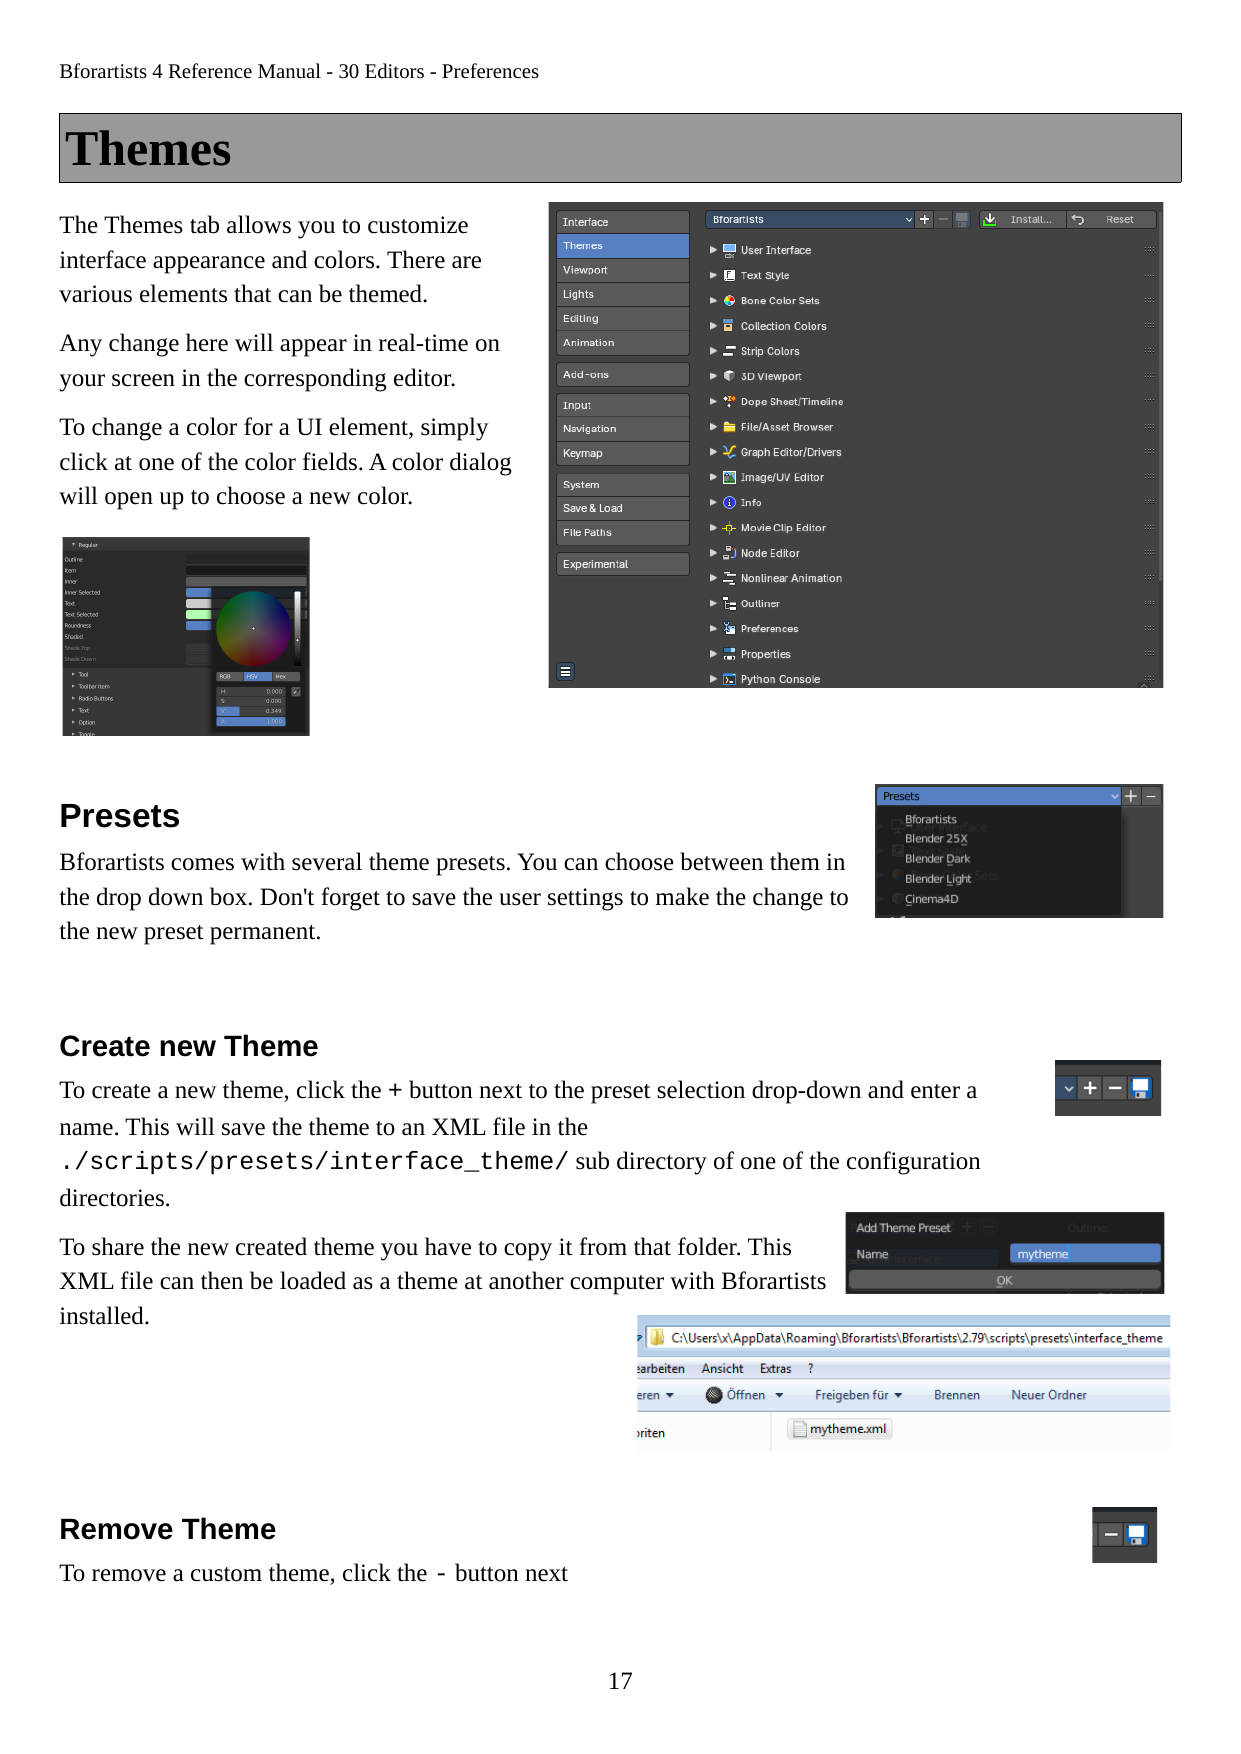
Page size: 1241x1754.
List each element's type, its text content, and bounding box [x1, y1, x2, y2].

text Any change here will appear in real-time on your screen in the corresponding editor. [59, 328, 548, 392]
subtitle Create new Theme [59, 1029, 1181, 1063]
text To share the new created theme you have to copy it from that folder. This XML file can then be loaded as a theme at another computer with Bforartists installed. [59, 1232, 1181, 1330]
picture [1092, 1507, 1158, 1563]
picture [62, 537, 310, 736]
picture [548, 202, 1164, 688]
subtitle Remove Theme [59, 1512, 1092, 1546]
picture [1055, 1060, 1162, 1116]
picture [875, 784, 1164, 918]
text To remove a custom theme, click the - button next [59, 1558, 1181, 1589]
text The Themes tab allows you to customize interface appearance and colors. There are various elements that can be themed. [59, 211, 548, 308]
picture [637, 1315, 1171, 1451]
text To change a color for a UI element, simply click at one of the color fields. A color dialog will open up to choose a new color. [59, 412, 548, 510]
text Bforartists comes with several theme presets. You can choose between them in the drop down box. Don't forget to save the user settings to make the change to the new preset permanent. [59, 847, 1181, 945]
picture [845, 1212, 1165, 1294]
subtitle Presets [59, 796, 875, 835]
table_header Themes [60, 114, 1181, 182]
subtitle [1164, 796, 1181, 835]
text To create a new theme, click the + button next to the preset selection drop-down and enter a name. This will save the theme to an XML file in the ./scripts/presets/interface_theme/ sub directory of one of the configuration directories. [59, 1075, 1181, 1212]
subtitle [1158, 1512, 1181, 1546]
